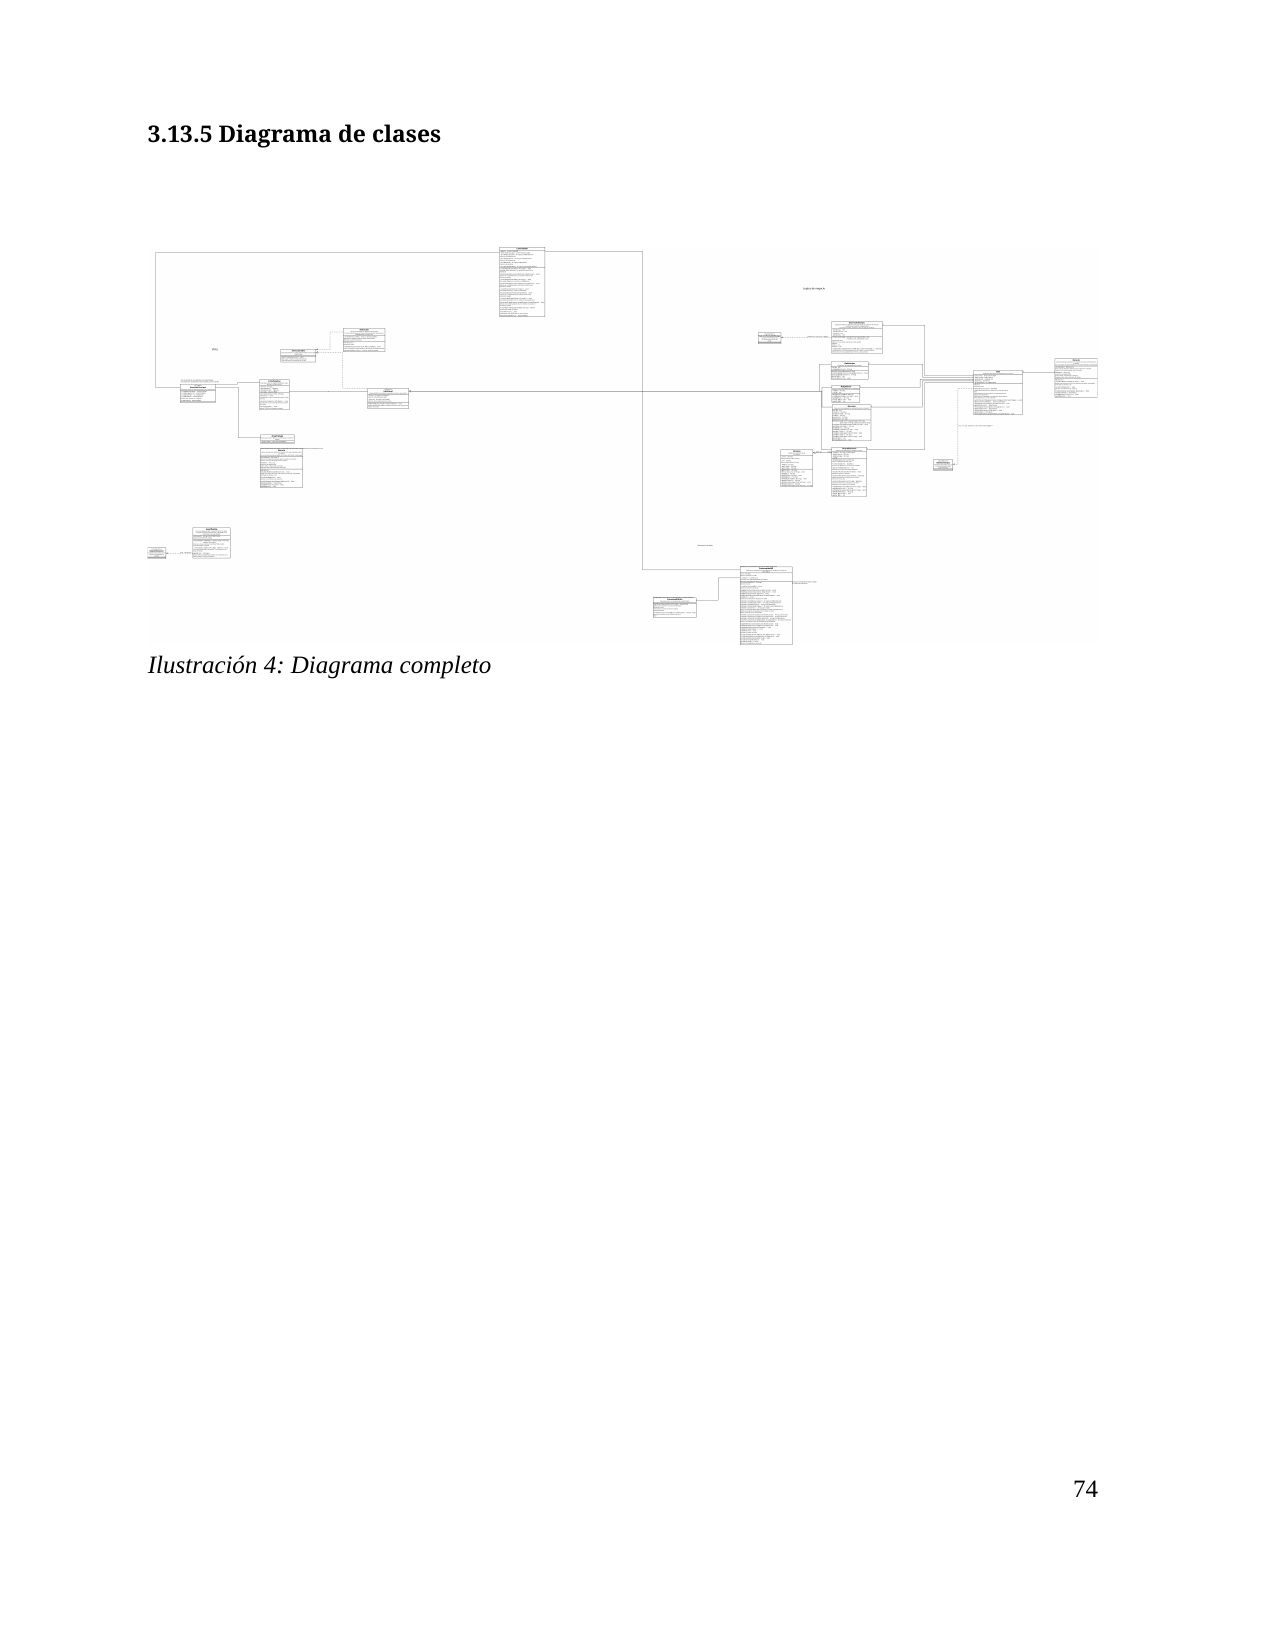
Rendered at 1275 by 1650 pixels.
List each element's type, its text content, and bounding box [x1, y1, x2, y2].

picture [147, 247, 1098, 645]
text 3.13.5 Diagrama de clases [148, 118, 1098, 149]
text Ilustración 4: Diagrama completo [148, 645, 1186, 679]
